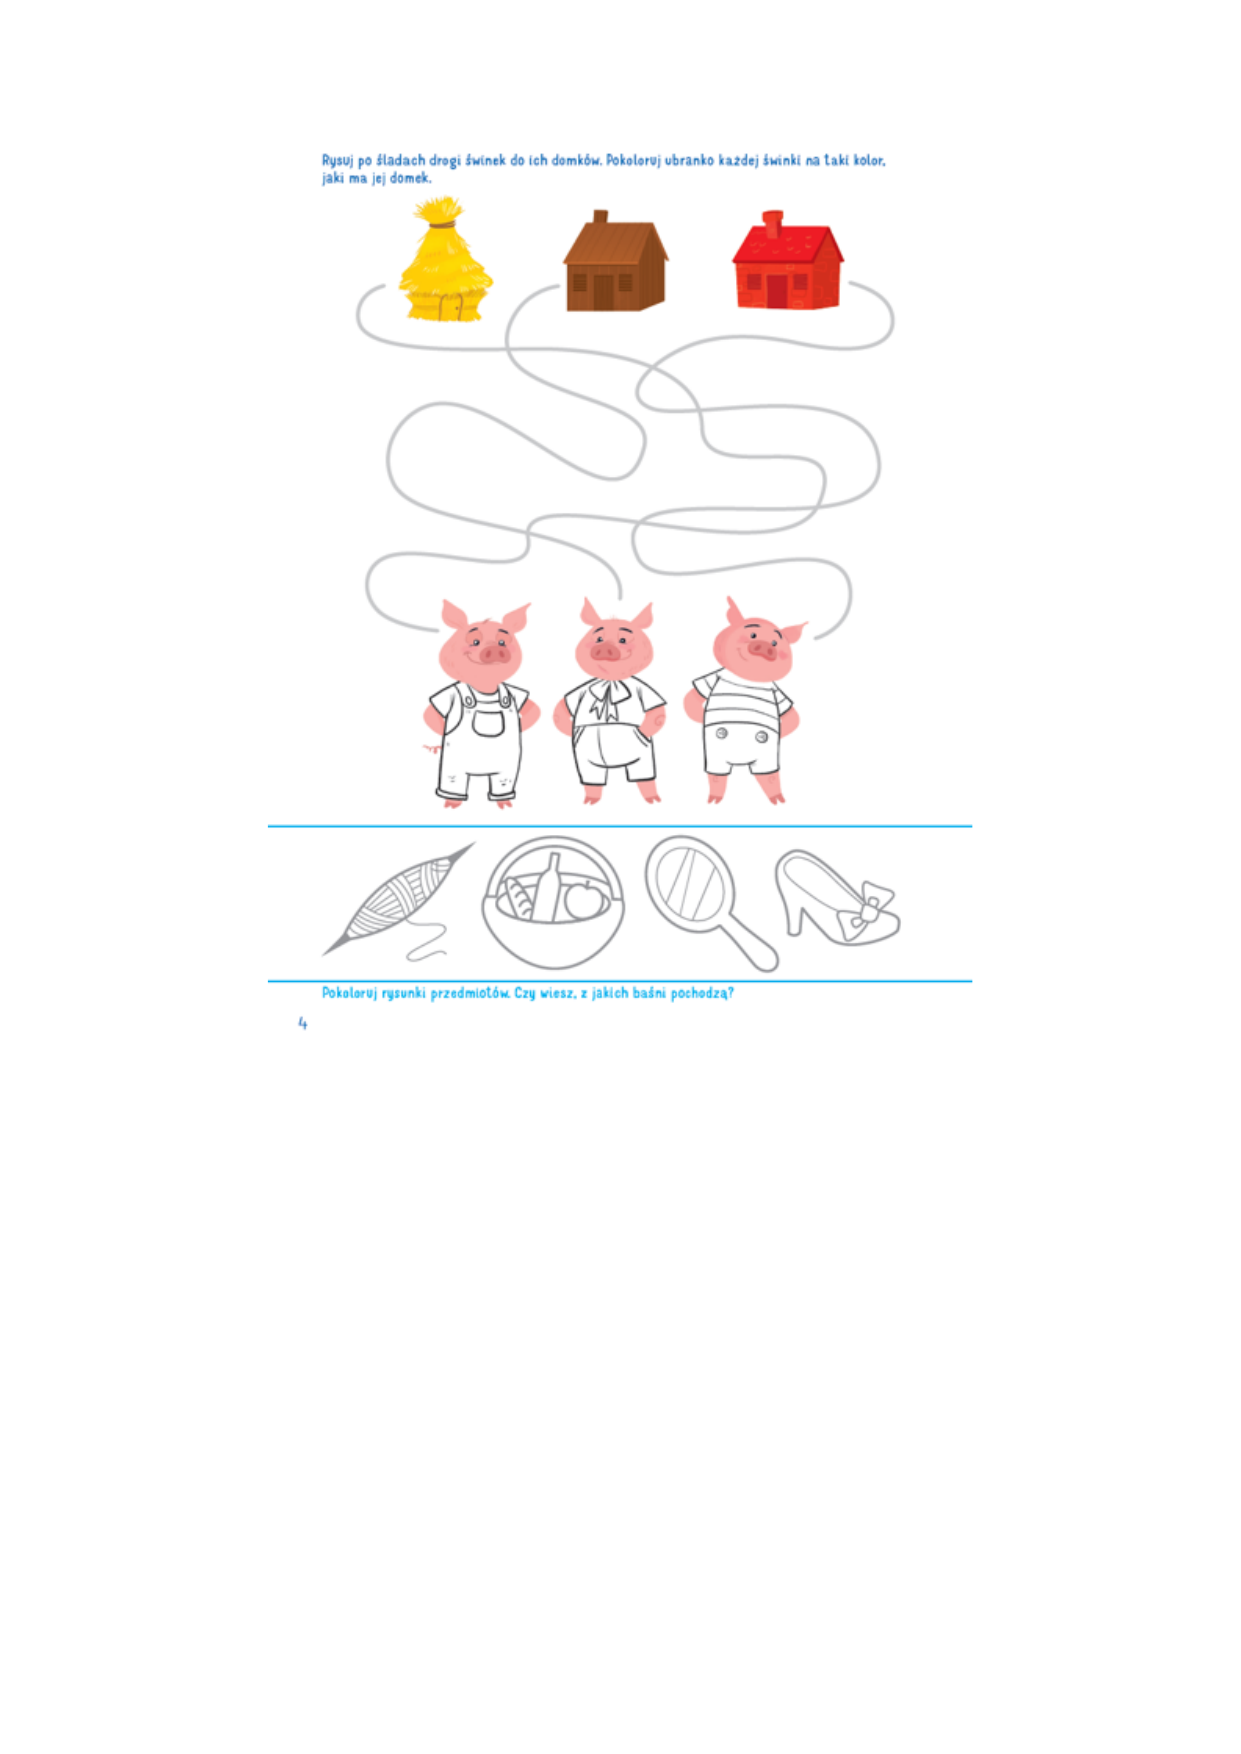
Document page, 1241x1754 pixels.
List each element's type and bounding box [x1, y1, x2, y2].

picture [267, 118, 973, 980]
picture [267, 983, 973, 1056]
